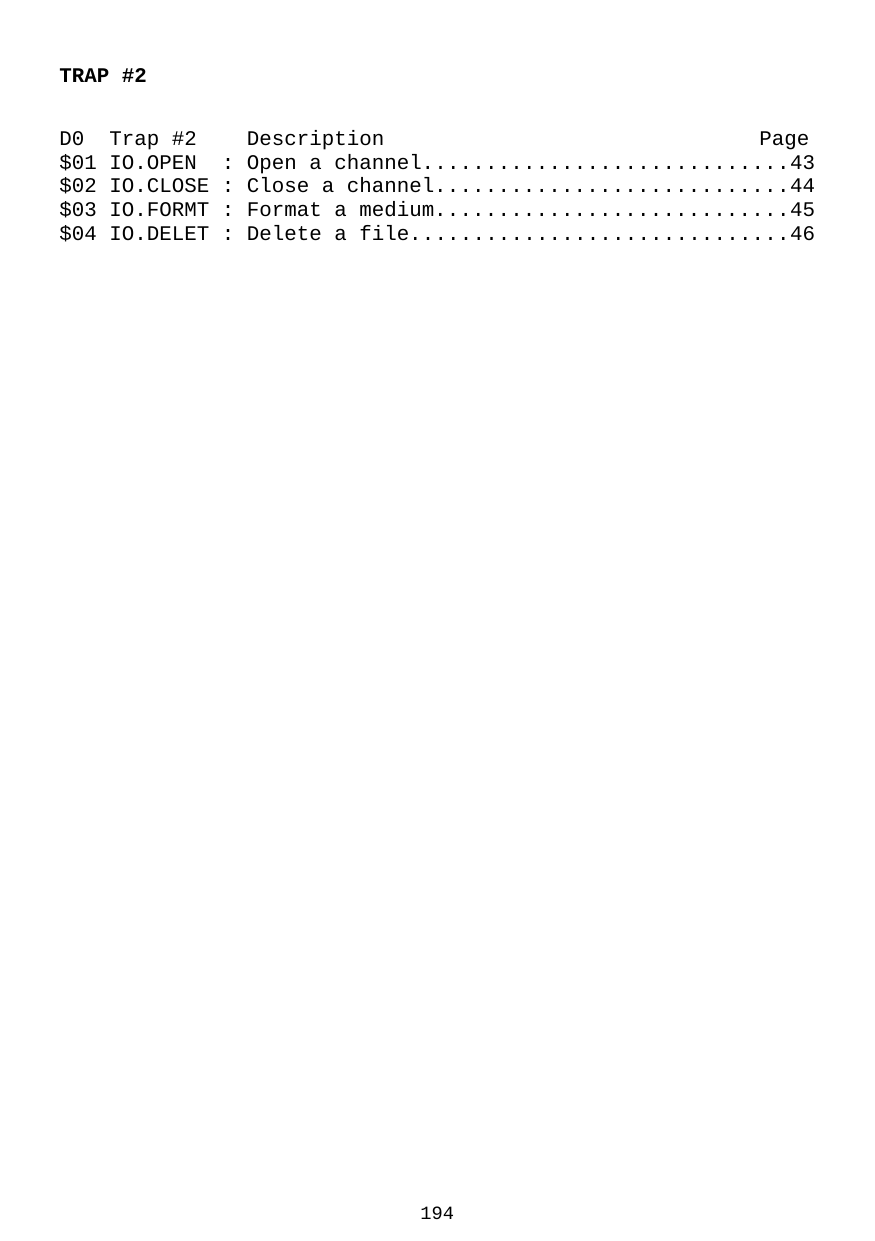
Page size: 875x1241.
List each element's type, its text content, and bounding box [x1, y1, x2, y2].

subtitle D0 Trap #2 Description Page [59, 128, 815, 152]
subtitle TRAP #2 [59, 66, 815, 89]
subtitle $04 IO.DELET : Delete a file 46 [59, 223, 815, 246]
subtitle $01 IO.OPEN : Open a channel 43 [59, 152, 815, 175]
subtitle $02 IO.CLOSE : Close a channel 44 [59, 175, 815, 199]
subtitle $03 IO.FORMT : Format a medium 45 [59, 199, 815, 223]
